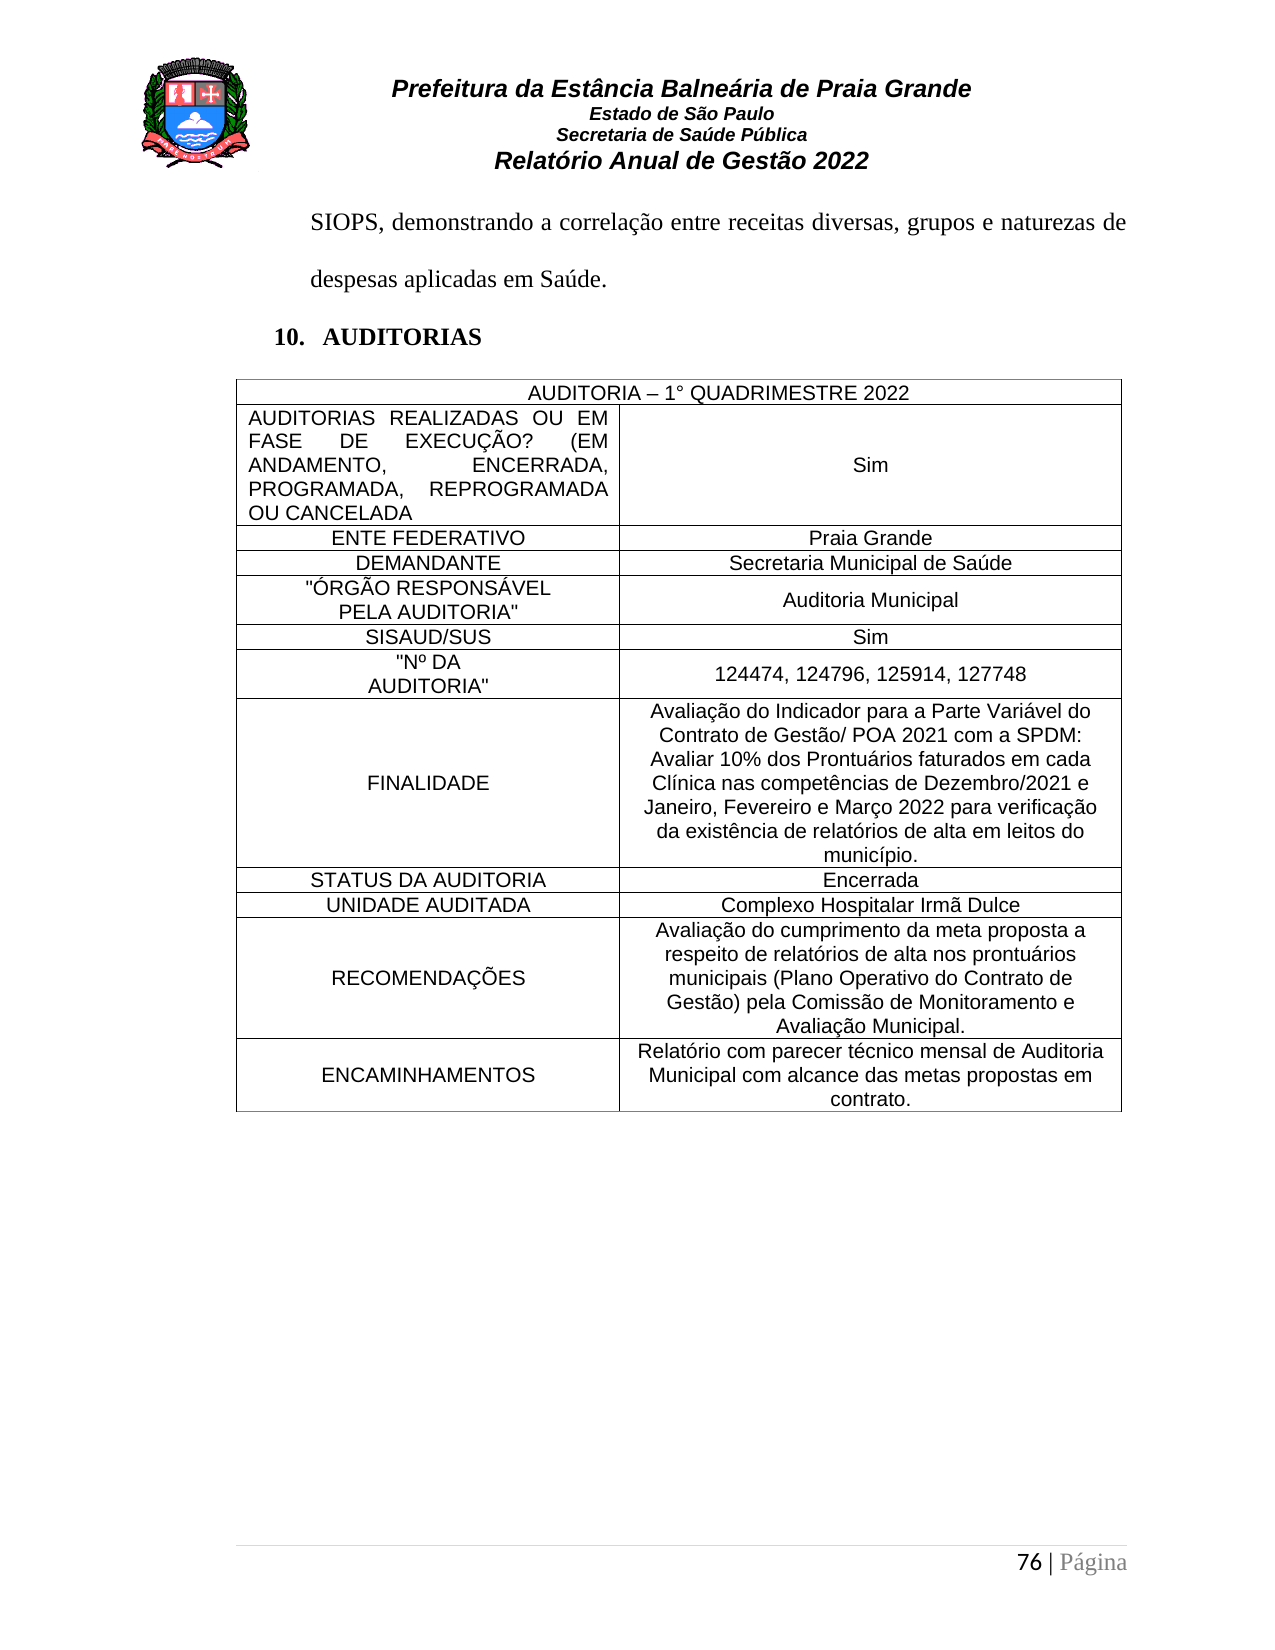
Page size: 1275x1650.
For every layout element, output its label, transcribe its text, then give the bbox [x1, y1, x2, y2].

table_cell SISAUD/SUS [237, 625, 619, 649]
picture [132, 55, 259, 172]
table_cell Complexo Hospitalar Irmã Dulce [620, 893, 1121, 917]
table_cell ENCAMINHAMENTOS [237, 1039, 619, 1111]
table_cell Secretaria Municipal de Saúde [620, 551, 1121, 575]
table_cell Avaliação do Indicador para a Parte Variável do Contrato de Gestão/ POA 2021 com a SPDM: Avaliar 10% dos Prontuários faturados em cada Clínica nas competências de Dezembro/2021 e Janeiro, Fevereiro e Março 2022 para verificação da existência de relatórios de alta em leitos do município. [620, 699, 1121, 867]
list AUDITORIAS [274, 322, 1127, 351]
table_header AUDITORIA – 1° QUADRIMESTRE 2022 [237, 380, 1121, 404]
table_cell 124474, 124796, 125914, 127748 [620, 650, 1121, 698]
table_cell STATUS DA AUDITORIA [237, 868, 619, 892]
table_cell Auditoria Municipal [620, 576, 1121, 624]
table_cell "ÓRGÃO RESPONSÁVEL PELA AUDITORIA" [237, 576, 619, 624]
table_cell DEMANDANTE [237, 551, 619, 575]
table_cell AUDITORIAS REALIZADAS OU EM FASE DE EXECUÇÃO? (EM ANDAMENTO, ENCERRADA, PROGRAMADA, REPROGRAMADA OU CANCELADA [237, 405, 619, 525]
table_cell UNIDADE AUDITADA [237, 893, 619, 917]
table_cell Sim [620, 405, 1121, 525]
table_cell ENTE FEDERATIVO [237, 526, 619, 550]
table_cell Praia Grande [620, 526, 1121, 550]
table_cell "Nº DA AUDITORIA" [237, 650, 619, 698]
table_cell Encerrada [620, 868, 1121, 892]
table_cell RECOMENDAÇÕES [237, 918, 619, 1038]
table_cell Sim [620, 625, 1121, 649]
table_cell Avaliação do cumprimento da meta proposta a respeito de relatórios de alta nos prontuários municipais (Plano Operativo do Contrato de Gestão) pela Comissão de Monitoramento e Avaliação Municipal. [620, 918, 1121, 1038]
text SIOPS, demonstrando a correlação entre receitas diversas, grupos e naturezas de despesas aplicadas em Saúde. [310, 207, 1127, 293]
table_cell Relatório com parecer técnico mensal de Auditoria Municipal com alcance das metas propostas em contrato. [620, 1039, 1121, 1111]
table_cell FINALIDADE [237, 699, 619, 867]
